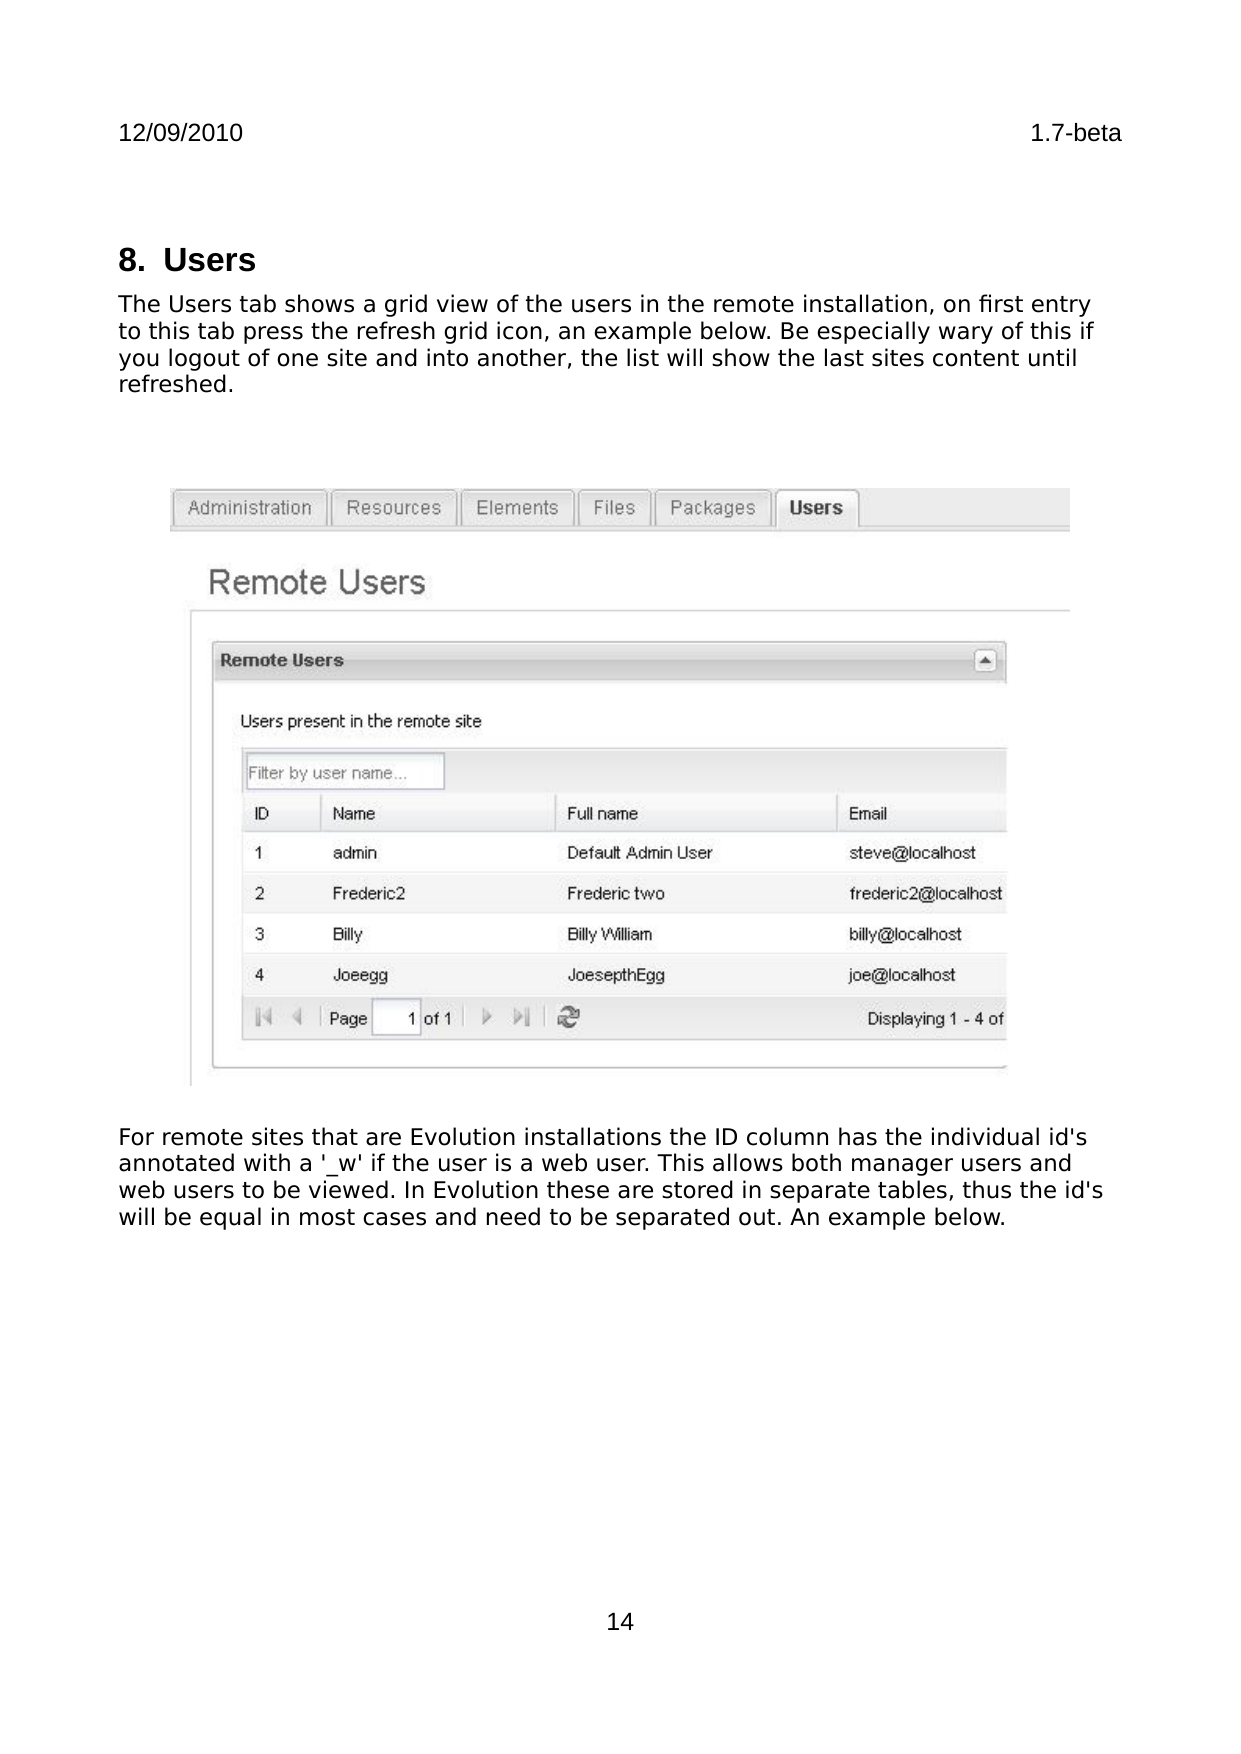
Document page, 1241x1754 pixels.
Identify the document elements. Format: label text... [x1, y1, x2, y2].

subtitle Users [118, 240, 1122, 279]
text The Users tab shows a grid view of the users in the remote installation, on first entry to this tab press the refresh grid icon, an example below. Be especially wary of this if you logout of one site and into another, the list will show the last sites content until refreshed. [118, 291, 1122, 398]
text For remote sites that are Evolution installations the ID column has the individual id's annotated with a '_w' if the user is a web user. This allows both manager users and web users to be viewed. In Evolution these are stored in separate tables, thus the id's will be equal in most cases and need to be separated out. An example below. [118, 1124, 1122, 1231]
picture [170, 488, 1070, 1086]
